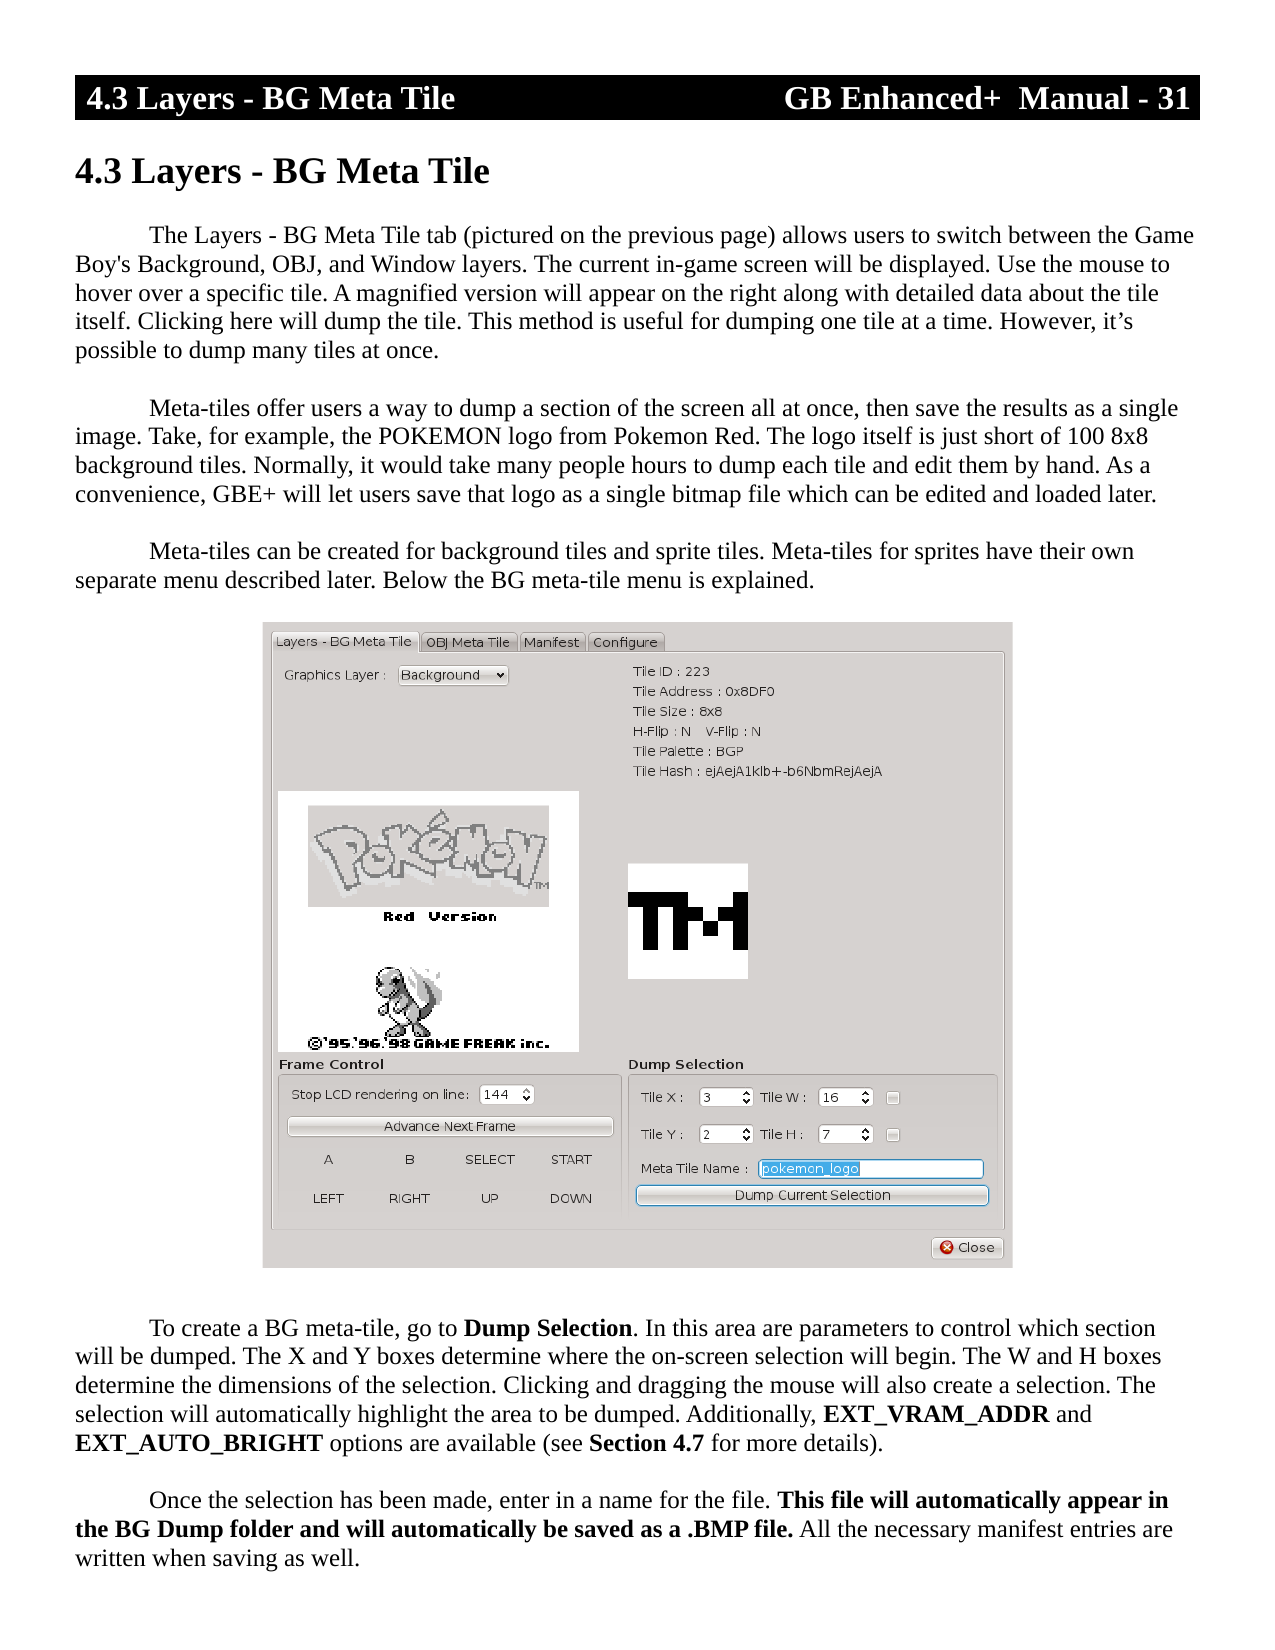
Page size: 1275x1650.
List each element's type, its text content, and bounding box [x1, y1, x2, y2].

text Meta-tiles offer users a way to dump a section of the screen all at once, then save the results as a single image. Take, for example, the POKEMON logo from Pokemon Red. The logo itself is just short of 100 8x8 background tiles. Normally, it would take many people hours to dump each tile and edit them by hand. As a convenience, GBE+ will let users save that logo as a single bitmap file which can be edited and loaded later. [75, 393, 1200, 508]
text Once the selection has been made, enter in a name for the file. This file will automatically appear in the BG Dump folder and will automatically be saved as a .BMP file. All the necessary manifest entries are written when saving as well. [75, 1485, 1200, 1571]
picture [262, 622, 1013, 1268]
text 4.3 Layers - BG Meta Tile GB Enhanced+ Manual - 31 [75, 75, 1200, 119]
text The Layers - BG Meta Tile tab (pictured on the previous page) allows users to switch between the Game Boy's Background, OBJ, and Window layers. The current in-game screen will be displayed. Use the mouse to hover over a specific tile. A magnified version will appear on the right along with detailed data about the tile itself. Clicking here will dump the tile. This method is useful for dumping one tile at a time. However, it’s possible to dump many tiles at once. [75, 220, 1200, 364]
text 4.3 Layers - BG Meta Tile [75, 148, 1200, 191]
text Meta-tiles can be created for background tiles and sprite tiles. Meta-tiles for sprites have their own separate menu described later. Below the BG meta-tile menu is explained. [75, 536, 1200, 594]
text To create a BG meta-tile, go to Dump Selection. In this area are parameters to control which section will be dumped. The X and Y boxes determine where the on-screen selection will begin. The W and H boxes determine the dimensions of the selection. Clicking and dragging the mouse will also create a selection. The selection will automatically highlight the area to be dumped. Additionally, EXT_VRAM_ADDR and EXT_AUTO_BRIGHT options are available (see Section 4.7 for more details). [75, 1313, 1200, 1456]
